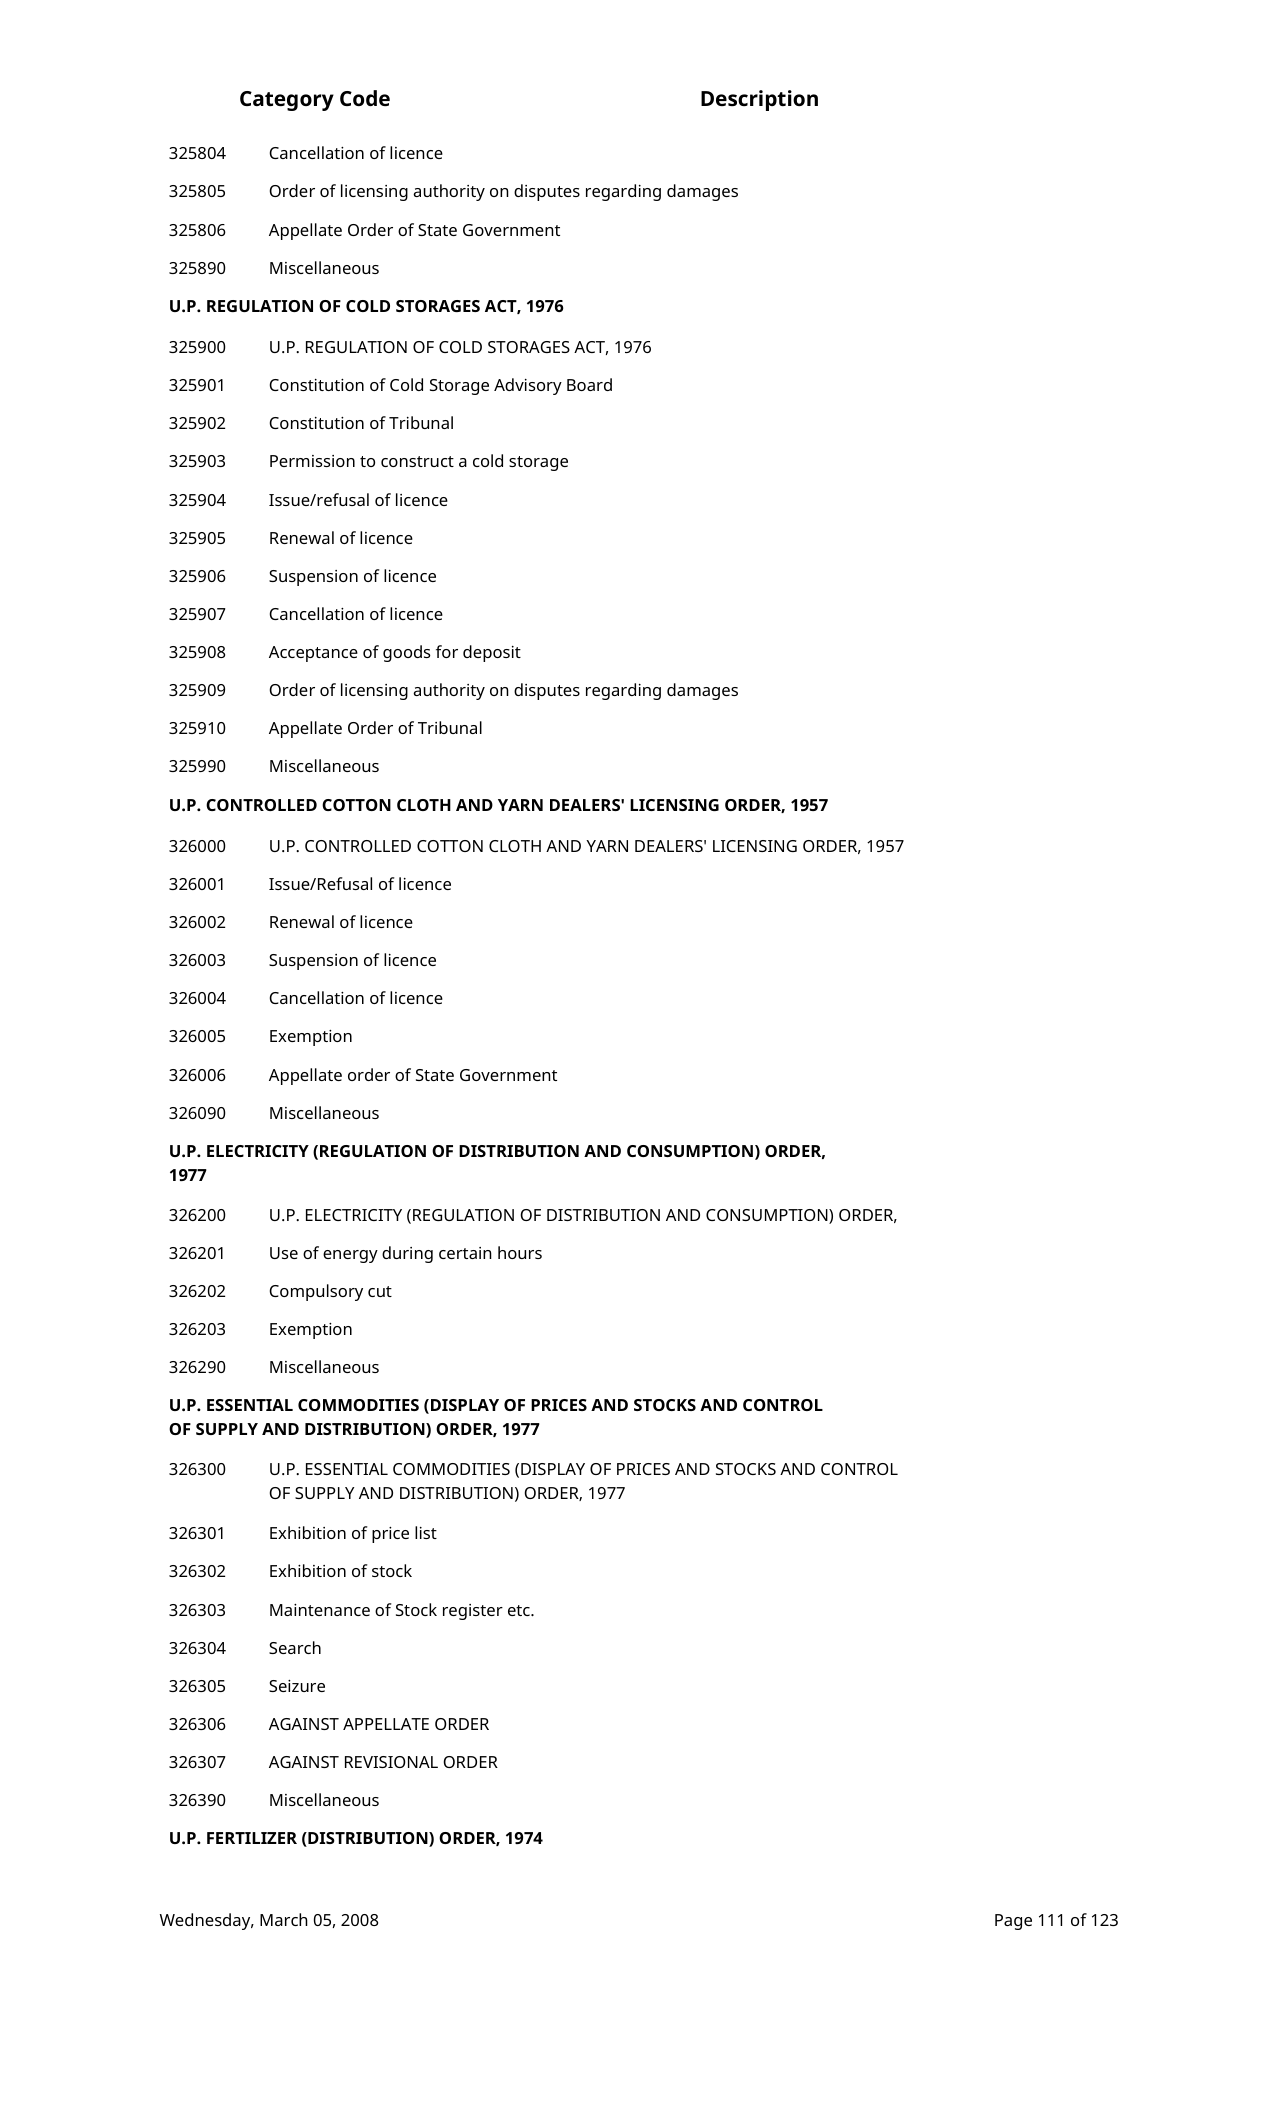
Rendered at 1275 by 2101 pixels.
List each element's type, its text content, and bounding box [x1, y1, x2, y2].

text 325806 Appellate Order of State Government [150, 217, 1200, 241]
text U.P. ESSENTIAL COMMODITIES (DISPLAY OF PRICES AND STOCKS AND CONTROL [150, 1393, 1200, 1417]
text 325890 Miscellaneous [150, 255, 1200, 279]
text 1977 [150, 1162, 1200, 1186]
text 326301 Exhibition of price list [150, 1521, 1200, 1545]
text OF SUPPLY AND DISTRIBUTION) ORDER, 1977 [150, 1481, 1200, 1504]
text 325904 Issue/refusal of licence [150, 487, 1200, 511]
text 326290 Miscellaneous [150, 1355, 1200, 1379]
text 325902 Constitution of Tribunal [150, 411, 1200, 435]
text 325903 Permission to construct a cold storage [150, 449, 1200, 473]
text 326006 Appellate order of State Government [150, 1062, 1200, 1086]
text 326302 Exhibition of stock [150, 1559, 1200, 1583]
text OF SUPPLY AND DISTRIBUTION) ORDER, 1977 [150, 1417, 1200, 1441]
text 326306 AGAINST APPELLATE ORDER [150, 1712, 1200, 1735]
text 326300 U.P. ESSENTIAL COMMODITIES (DISPLAY OF PRICES AND STOCKS AND CONTROL [150, 1457, 1200, 1481]
text 325909 Order of licensing authority on disputes regarding damages [150, 678, 1200, 702]
text 326002 Renewal of licence [150, 910, 1200, 933]
text 326307 AGAINST REVISIONAL ORDER [150, 1750, 1200, 1773]
text Wednesday, March 05, 2008 Page 111 of 123 [150, 1907, 1200, 1931]
text U.P. REGULATION OF COLD STORAGES ACT, 1976 [150, 293, 1200, 317]
text 326303 Maintenance of Stock register etc. [150, 1597, 1200, 1621]
text 325990 Miscellaneous [150, 754, 1200, 778]
text 326202 Compulsory cut [150, 1279, 1200, 1302]
text 326304 Search [150, 1635, 1200, 1659]
text 326390 Miscellaneous [150, 1788, 1200, 1812]
text 325906 Suspension of licence [150, 563, 1200, 587]
text 326004 Cancellation of licence [150, 986, 1200, 1010]
text 326090 Miscellaneous [150, 1100, 1200, 1124]
text 325901 Constitution of Cold Storage Advisory Board [150, 373, 1200, 397]
text 325805 Order of licensing authority on disputes regarding damages [150, 179, 1200, 203]
text 325804 Cancellation of licence [150, 141, 1200, 165]
text 326200 U.P. ELECTRICITY (REGULATION OF DISTRIBUTION AND CONSUMPTION) ORDER, [150, 1202, 1200, 1226]
text 326203 Exemption [150, 1317, 1200, 1341]
text U.P. FERTILIZER (DISTRIBUTION) ORDER, 1974 [150, 1826, 1200, 1850]
text 325900 U.P. REGULATION OF COLD STORAGES ACT, 1976 [150, 335, 1200, 358]
text 325908 Acceptance of goods for deposit [150, 640, 1200, 663]
text 326005 Exemption [150, 1024, 1200, 1048]
text Category Code Description [150, 84, 1200, 113]
text U.P. CONTROLLED COTTON CLOTH AND YARN DEALERS' LICENSING ORDER, 1957 [150, 792, 1200, 816]
text 326003 Suspension of licence [150, 948, 1200, 972]
text 325910 Appellate Order of Tribunal [150, 716, 1200, 740]
text U.P. ELECTRICITY (REGULATION OF DISTRIBUTION AND CONSUMPTION) ORDER, [150, 1138, 1200, 1162]
text 326000 U.P. CONTROLLED COTTON CLOTH AND YARN DEALERS' LICENSING ORDER, 1957 [150, 833, 1200, 857]
text 326001 Issue/Refusal of licence [150, 872, 1200, 895]
text 325905 Renewal of licence [150, 525, 1200, 549]
text 326201 Use of energy during certain hours [150, 1241, 1200, 1264]
text 325907 Cancellation of licence [150, 602, 1200, 625]
text 326305 Seizure [150, 1673, 1200, 1697]
